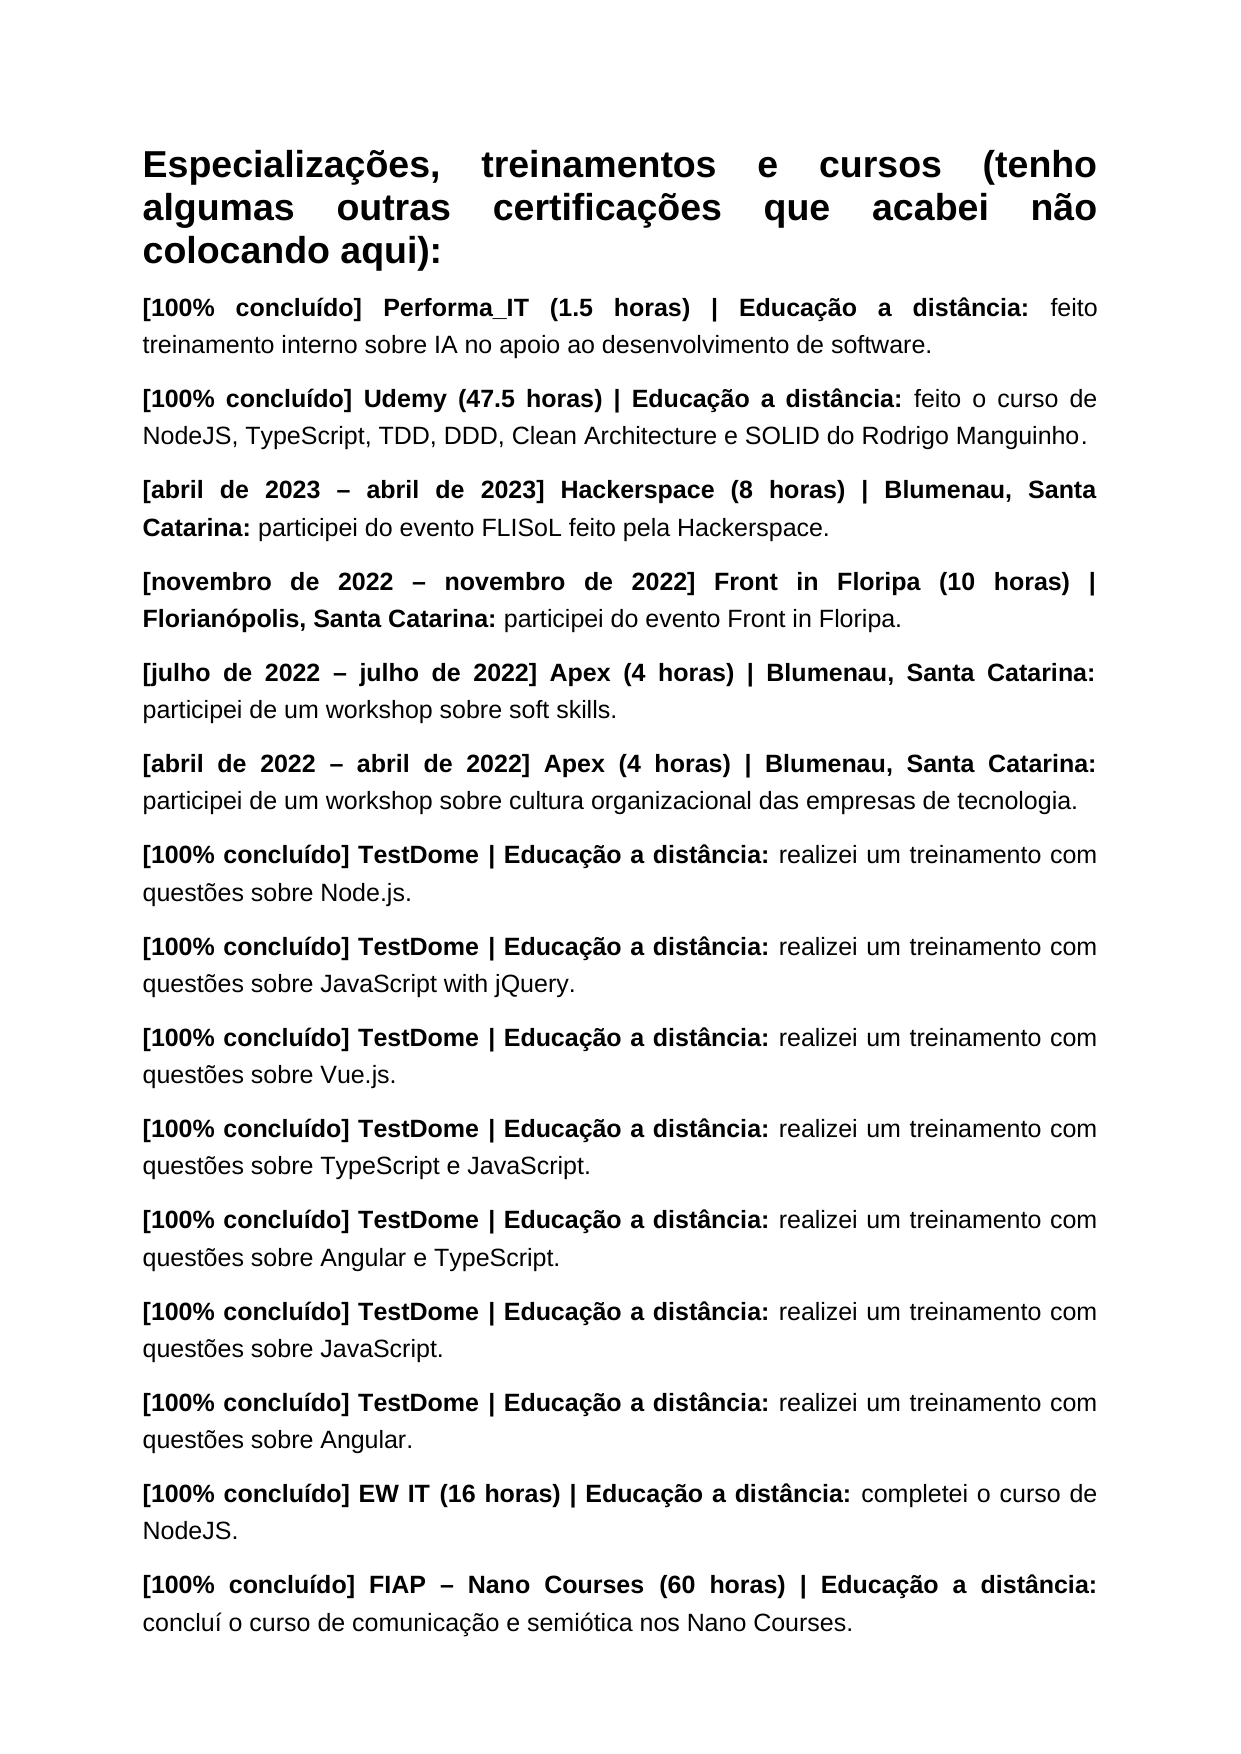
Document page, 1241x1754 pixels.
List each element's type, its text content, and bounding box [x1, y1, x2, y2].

text [julho de 2022 – julho de 2022] Apex (4 horas) | Blumenau, Santa Catarina: participei de um workshop sobre soft skills. [142, 658, 1098, 724]
text [novembro de 2022 – novembro de 2022] Front in Floripa (10 horas) | Florianópolis, Santa Catarina: participei do evento Front in Floripa. [142, 566, 1098, 632]
text [100% concluído] TestDome | Educação a distância: realizei um treinamento com questões sobre Vue.js. [142, 1023, 1098, 1089]
text [100% concluído] FIAP – Nano Courses (60 horas) | Educação a distância: concluí o curso de comunicação e semiótica nos Nano Courses. [142, 1570, 1098, 1636]
text [100% concluído] Performa_IT (1.5 horas) | Educação a distância: feito treinamento interno sobre IA no apoio ao desenvolvimento de software. [142, 293, 1098, 359]
text [abril de 2022 – abril de 2022] Apex (4 horas) | Blumenau, Santa Catarina: participei de um workshop sobre cultura organizacional das empresas de tecnologia. [142, 749, 1098, 815]
text [100% concluído] TestDome | Educação a distância: realizei um treinamento com questões sobre Angular. [142, 1388, 1098, 1454]
text [100% concluído] TestDome | Educação a distância: realizei um treinamento com questões sobre Node.js. [142, 840, 1098, 906]
text [100% concluído] TestDome | Educação a distância: realizei um treinamento com questões sobre Angular e TypeScript. [142, 1205, 1098, 1271]
text [100% concluído] Udemy (47.5 horas) | Educação a distância: feito o curso de NodeJS, TypeScript, TDD, DDD, Clean Architecture e SOLID do Rodrigo Manguinho. [142, 384, 1098, 450]
text [100% concluído] TestDome | Educação a distância: realizei um treinamento com questões sobre JavaScript. [142, 1296, 1098, 1362]
subtitle Especializações, treinamentos e cursos (tenho algumas outras certificações que acabei não colocando aqui): [142, 142, 1098, 272]
text [100% concluído] EW IT (16 horas) | Educação a distância: completei o curso de NodeJS. [142, 1479, 1098, 1545]
text [100% concluído] TestDome | Educação a distância: realizei um treinamento com questões sobre TypeScript e JavaScript. [142, 1114, 1098, 1180]
text [100% concluído] TestDome | Educação a distância: realizei um treinamento com questões sobre JavaScript with jQuery. [142, 931, 1098, 997]
text [abril de 2023 – abril de 2023] Hackerspace (8 horas) | Blumenau, Santa Catarina: participei do evento FLISoL feito pela Hackerspace. [142, 475, 1098, 541]
